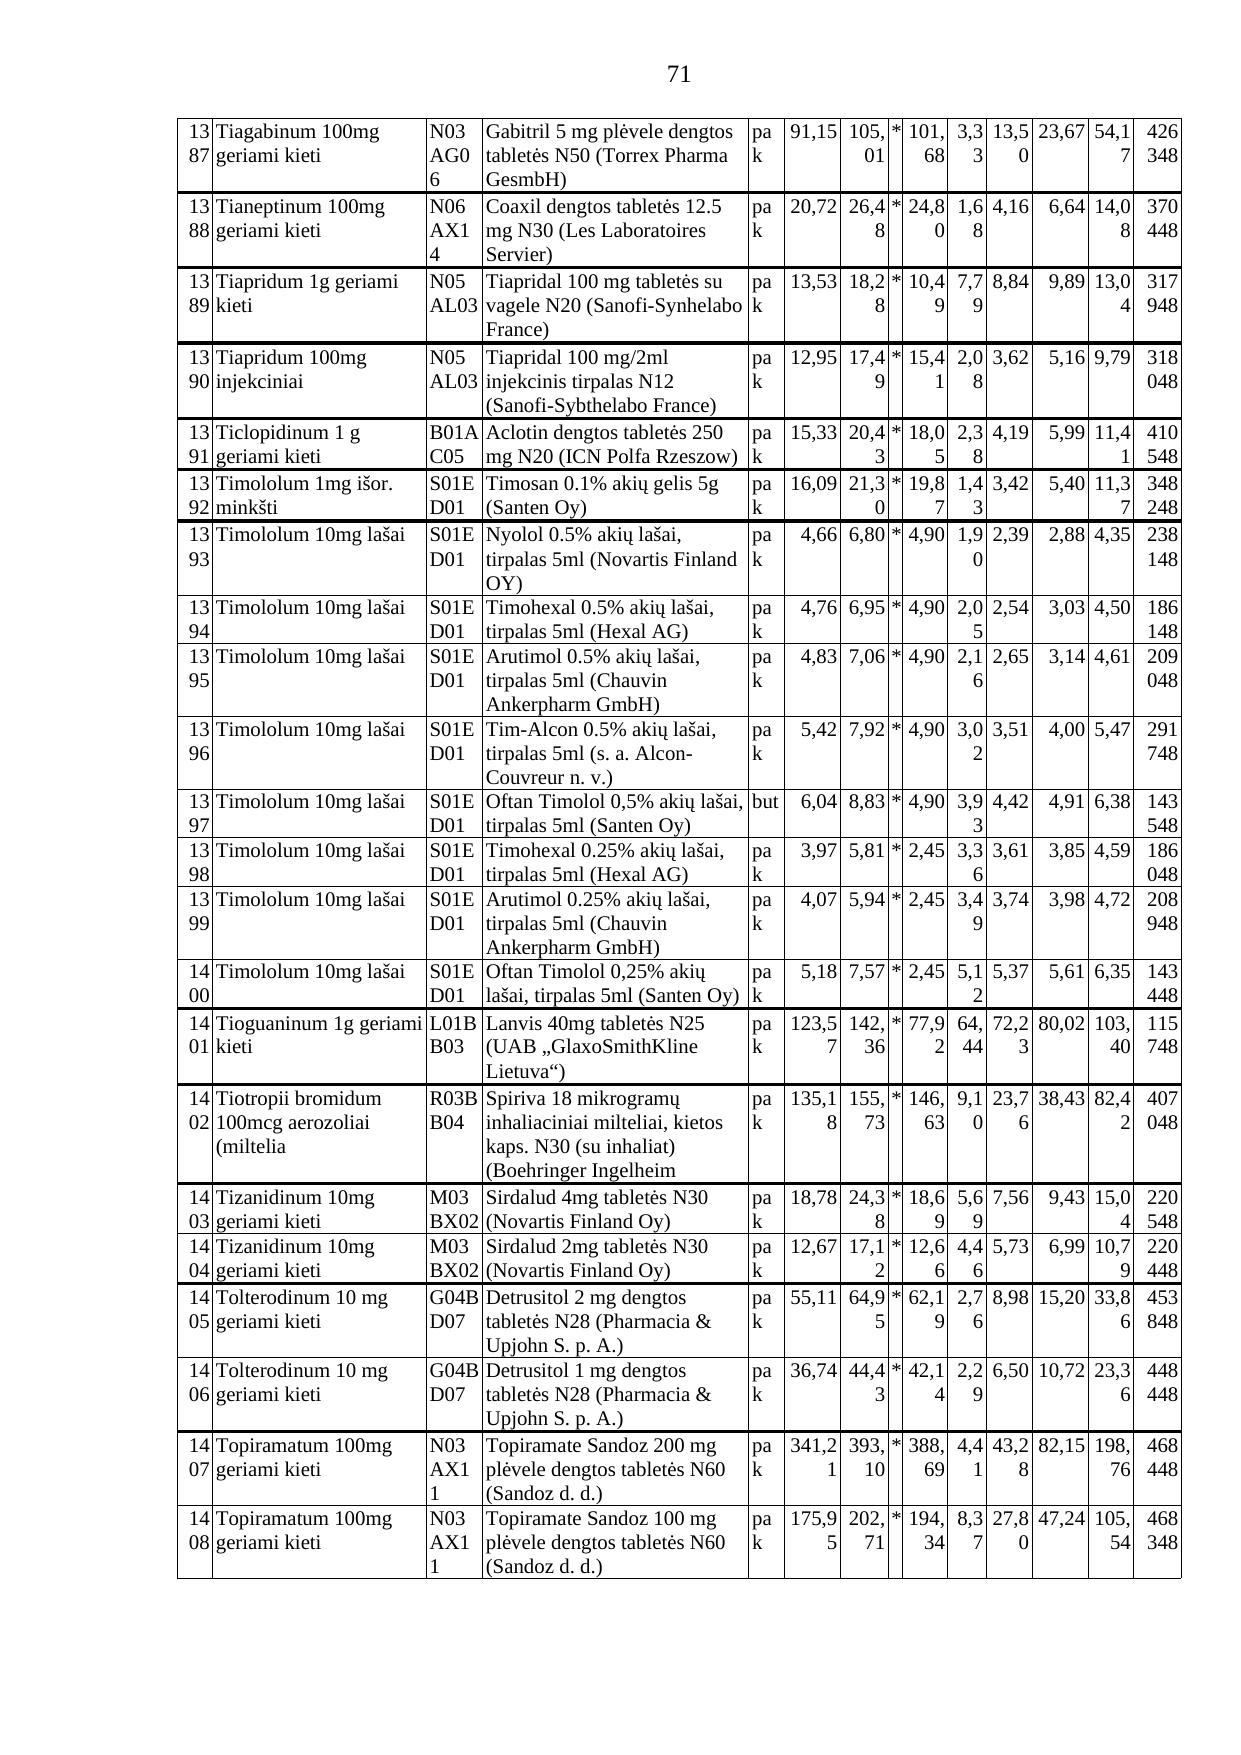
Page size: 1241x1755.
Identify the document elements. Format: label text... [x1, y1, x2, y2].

table_cell G04BD07 [427, 1285, 482, 1357]
table_cell 3,14 [1033, 644, 1088, 716]
table_cell B01AC05 [427, 420, 482, 468]
table_cell * [889, 1285, 902, 1357]
table_cell pak [749, 1433, 784, 1505]
table_cell 33,86 [1089, 1285, 1133, 1357]
table_cell Tiapridum 100mg injekciniai [213, 345, 426, 417]
table_cell 4,50 [1089, 596, 1133, 643]
table_cell 2,29 [948, 1358, 986, 1430]
table_cell pak [749, 119, 784, 191]
table_cell 10,79 [1089, 1234, 1133, 1282]
table_cell 20,43 [841, 420, 888, 468]
table_cell 4,90 [903, 790, 947, 837]
table_cell pak [749, 644, 784, 716]
table_cell 388,69 [903, 1433, 947, 1505]
table_cell Aclotin dengtos tabletės 250 mg N20 (ICN Polfa Rzeszow) [483, 420, 748, 468]
table_cell Timololum 10mg lašai [213, 887, 426, 959]
table_cell pak [749, 838, 784, 886]
table_cell * [889, 717, 902, 789]
table_cell 4,66 [785, 523, 840, 594]
table_cell pak [749, 269, 784, 341]
table_cell 1388 [178, 194, 212, 266]
table_cell 238148 [1134, 523, 1181, 594]
table_cell 4,90 [903, 644, 947, 716]
table_cell pak [749, 1506, 784, 1578]
table_cell S01ED01 [427, 790, 482, 837]
table_cell 5,47 [1089, 717, 1133, 789]
table_cell 3,51 [987, 717, 1032, 789]
table_cell Spiriva 18 mikrogramų inhaliaciniai milteliai, kietos kaps. N30 (su inhaliat) (Boehringer Ingelheim [483, 1086, 748, 1182]
table_cell pak [749, 420, 784, 468]
table_cell Timololum 10mg lašai [213, 717, 426, 789]
table_cell 4,72 [1089, 887, 1133, 959]
table_cell 43,28 [987, 1433, 1032, 1505]
table_cell 2,45 [903, 838, 947, 886]
table_cell 3,85 [1033, 838, 1088, 886]
table_cell 453848 [1134, 1285, 1181, 1357]
table_cell 1408 [178, 1506, 212, 1578]
table_cell N05AL03 [427, 269, 482, 341]
table_cell 23,67 [1033, 119, 1088, 191]
table_cell 1406 [178, 1358, 212, 1430]
table_cell Coaxil dengtos tabletės 12.5 mg N30 (Les Laboratoires Servier) [483, 194, 748, 266]
table_cell 5,73 [987, 1234, 1032, 1282]
table_cell * [889, 1506, 902, 1578]
table_cell 77,92 [903, 1010, 947, 1083]
table_cell Timohexal 0.5% akių lašai, tirpalas 5ml (Hexal AG) [483, 596, 748, 643]
table_cell pak [749, 194, 784, 266]
table_cell 4,00 [1033, 717, 1088, 789]
table_cell * [889, 644, 902, 716]
table_cell 5,81 [841, 838, 888, 886]
table_cell Tolterodinum 10 mg geriami kieti [213, 1358, 426, 1430]
table_cell 3,93 [948, 790, 986, 837]
table_cell 64,44 [948, 1010, 986, 1083]
table_cell 448448 [1134, 1358, 1181, 1430]
table_cell 11,37 [1089, 471, 1133, 519]
table_cell * [889, 1433, 902, 1505]
table_cell 175,95 [785, 1506, 840, 1578]
table_cell 23,36 [1089, 1358, 1133, 1430]
table_cell 1387 [178, 119, 212, 191]
table_cell 6,95 [841, 596, 888, 643]
table_cell N03AX11 [427, 1506, 482, 1578]
table_cell 80,02 [1033, 1010, 1088, 1083]
table_cell 12,67 [785, 1234, 840, 1282]
table_cell 4,83 [785, 644, 840, 716]
table_cell Timololum 10mg lašai [213, 790, 426, 837]
table_cell Timololum 10mg lašai [213, 523, 426, 594]
table_cell * [889, 596, 902, 643]
table_cell 20,72 [785, 194, 840, 266]
table_cell 5,12 [948, 960, 986, 1007]
table_cell * [889, 1185, 902, 1233]
table_cell * [889, 269, 902, 341]
table_cell pak [749, 1010, 784, 1083]
table_cell 1389 [178, 269, 212, 341]
table_cell 3,62 [987, 345, 1032, 417]
table_cell 2,08 [948, 345, 986, 417]
table_cell * [889, 119, 902, 191]
table_cell 3,98 [1033, 887, 1088, 959]
table_cell 27,80 [987, 1506, 1032, 1578]
table_cell pak [749, 717, 784, 789]
table_cell pak [749, 1086, 784, 1182]
table_cell * [889, 420, 902, 468]
table_cell 6,35 [1089, 960, 1133, 1007]
table_cell 1398 [178, 838, 212, 886]
table_cell 5,40 [1033, 471, 1088, 519]
table_cell Detrusitol 2 mg dengtos tabletės N28 (Pharmacia & Upjohn S. p. A.) [483, 1285, 748, 1357]
table_cell N06AX14 [427, 194, 482, 266]
table_cell 1402 [178, 1086, 212, 1182]
table_cell 407048 [1134, 1086, 1181, 1182]
table_cell 6,80 [841, 523, 888, 594]
table_cell pak [749, 523, 784, 594]
table_cell pak [749, 1185, 784, 1233]
table_cell Tianeptinum 100mg geriami kieti [213, 194, 426, 266]
table_cell 5,61 [1033, 960, 1088, 1007]
table_cell 6,64 [1033, 194, 1088, 266]
table_cell Tiapridal 100 mg/2ml injekcinis tirpalas N12 (Sanofi-Sybthelabo France) [483, 345, 748, 417]
table_cell 3,49 [948, 887, 986, 959]
table_cell * [889, 1358, 902, 1430]
table_cell 1,90 [948, 523, 986, 594]
table_cell 5,16 [1033, 345, 1088, 417]
table_cell 468348 [1134, 1506, 1181, 1578]
table_cell pak [749, 887, 784, 959]
table_cell * [889, 838, 902, 886]
table_cell Arutimol 0.25% akių lašai, tirpalas 5ml (Chauvin Ankerpharm GmbH) [483, 887, 748, 959]
table_cell 7,79 [948, 269, 986, 341]
table_cell 1404 [178, 1234, 212, 1282]
table_cell 318048 [1134, 345, 1181, 417]
table_cell 3,61 [987, 838, 1032, 886]
table_cell S01ED01 [427, 717, 482, 789]
table_cell 13,50 [987, 119, 1032, 191]
table_cell 82,42 [1089, 1086, 1133, 1182]
table_cell 186048 [1134, 838, 1181, 886]
table_cell Gabitril 5 mg plėvele dengtos tabletės N50 (Torrex Pharma GesmbH) [483, 119, 748, 191]
table_cell * [889, 471, 902, 519]
table_cell 105,54 [1089, 1506, 1133, 1578]
table_cell 4,90 [903, 717, 947, 789]
table_cell 3,42 [987, 471, 1032, 519]
table_cell 2,45 [903, 887, 947, 959]
table_cell 1405 [178, 1285, 212, 1357]
table_cell 6,50 [987, 1358, 1032, 1430]
table_cell 3,03 [1033, 596, 1088, 643]
table_cell * [889, 1086, 902, 1182]
table_cell 1407 [178, 1433, 212, 1505]
table_cell 5,37 [987, 960, 1032, 1007]
table_cell 143548 [1134, 790, 1181, 837]
table_cell 208948 [1134, 887, 1181, 959]
table_cell 12,95 [785, 345, 840, 417]
table_cell Tiotropii bromidum 100mcg aerozoliai (miltelia [213, 1086, 426, 1182]
table_cell Timololum 10mg lašai [213, 644, 426, 716]
table_cell Detrusitol 1 mg dengtos tabletės N28 (Pharmacia & Upjohn S. p. A.) [483, 1358, 748, 1430]
table_cell Topiramatum 100mg geriami kieti [213, 1506, 426, 1578]
table_cell 7,56 [987, 1185, 1032, 1233]
table_cell 16,09 [785, 471, 840, 519]
table_cell 13,04 [1089, 269, 1133, 341]
table_cell Tioguaninum 1g geriami kieti [213, 1010, 426, 1083]
table_cell Topiramate Sandoz 200 mg plėvele dengtos tabletės N60 (Sandoz d. d.) [483, 1433, 748, 1505]
table_cell N05AL03 [427, 345, 482, 417]
table_cell 5,42 [785, 717, 840, 789]
table_cell 198,76 [1089, 1433, 1133, 1505]
table_cell 2,54 [987, 596, 1032, 643]
table_cell 14,08 [1089, 194, 1133, 266]
table_cell pak [749, 1285, 784, 1357]
table_cell 2,45 [903, 960, 947, 1007]
table_cell 291748 [1134, 717, 1181, 789]
table_cell pak [749, 471, 784, 519]
table_cell 393,10 [841, 1433, 888, 1505]
table_cell 54,17 [1089, 119, 1133, 191]
table_cell Lanvis 40mg tabletės N25 (UAB „GlaxoSmithKline Lietuva“) [483, 1010, 748, 1083]
table_cell 19,87 [903, 471, 947, 519]
table_cell S01ED01 [427, 471, 482, 519]
table_cell 4,07 [785, 887, 840, 959]
table_cell 186148 [1134, 596, 1181, 643]
table_cell 3,33 [948, 119, 986, 191]
table_cell 36,74 [785, 1358, 840, 1430]
table_cell Topiramatum 100mg geriami kieti [213, 1433, 426, 1505]
table_cell 209048 [1134, 644, 1181, 716]
table_cell 105,01 [841, 119, 888, 191]
table_cell 4,16 [987, 194, 1032, 266]
table_cell Tiagabinum 100mg geriami kieti [213, 119, 426, 191]
table_cell Oftan Timolol 0,5% akių lašai, tirpalas 5ml (Santen Oy) [483, 790, 748, 837]
table_cell 91,15 [785, 119, 840, 191]
table_cell 3,02 [948, 717, 986, 789]
table_cell 62,19 [903, 1285, 947, 1357]
table_cell 10,72 [1033, 1358, 1088, 1430]
table_cell 220448 [1134, 1234, 1181, 1282]
table_cell 1391 [178, 420, 212, 468]
table_cell * [889, 960, 902, 1007]
table_cell * [889, 790, 902, 837]
table_cell Nyolol 0.5% akių lašai, tirpalas 5ml (Novartis Finland OY) [483, 523, 748, 594]
table_cell 194,34 [903, 1506, 947, 1578]
table_cell 17,12 [841, 1234, 888, 1282]
table_cell 12,66 [903, 1234, 947, 1282]
table_cell 348248 [1134, 471, 1181, 519]
table_cell 17,49 [841, 345, 888, 417]
table_cell 202,71 [841, 1506, 888, 1578]
table_cell 3,74 [987, 887, 1032, 959]
table_cell 47,24 [1033, 1506, 1088, 1578]
table_cell 1401 [178, 1010, 212, 1083]
table_cell 2,38 [948, 420, 986, 468]
table_cell 5,99 [1033, 420, 1088, 468]
table_cell 6,38 [1089, 790, 1133, 837]
table_cell 4,90 [903, 523, 947, 594]
table_cell N03AG06 [427, 119, 482, 191]
table_cell 1394 [178, 596, 212, 643]
table_cell 4,59 [1089, 838, 1133, 886]
table_cell 15,41 [903, 345, 947, 417]
table_cell 64,95 [841, 1285, 888, 1357]
table_cell 10,49 [903, 269, 947, 341]
table_cell * [889, 345, 902, 417]
table_cell * [889, 1234, 902, 1282]
table_cell 2,16 [948, 644, 986, 716]
table_cell Topiramate Sandoz 100 mg plėvele dengtos tabletės N60 (Sandoz d. d.) [483, 1506, 748, 1578]
table_cell 1399 [178, 887, 212, 959]
table_cell Tizanidinum 10mg geriami kieti [213, 1234, 426, 1282]
table_cell 18,78 [785, 1185, 840, 1233]
table_cell 38,43 [1033, 1086, 1088, 1182]
table_cell 24,80 [903, 194, 947, 266]
table_cell 18,05 [903, 420, 947, 468]
table_cell 18,69 [903, 1185, 947, 1233]
table_cell 4,46 [948, 1234, 986, 1282]
table_cell 5,94 [841, 887, 888, 959]
table_cell 18,28 [841, 269, 888, 341]
table_cell Timohexal 0.25% akių lašai, tirpalas 5ml (Hexal AG) [483, 838, 748, 886]
table_cell Oftan Timolol 0,25% akių lašai, tirpalas 5ml (Santen Oy) [483, 960, 748, 1007]
table_cell 143448 [1134, 960, 1181, 1007]
table_cell 4,41 [948, 1433, 986, 1505]
table_cell Timololum 10mg lašai [213, 596, 426, 643]
table_cell Timosan 0.1% akių gelis 5g (Santen Oy) [483, 471, 748, 519]
table_cell 26,48 [841, 194, 888, 266]
table_cell 8,84 [987, 269, 1032, 341]
table_cell Arutimol 0.5% akių lašai, tirpalas 5ml (Chauvin Ankerpharm GmbH) [483, 644, 748, 716]
table_cell N03AX11 [427, 1433, 482, 1505]
table_cell * [889, 194, 902, 266]
table_cell 4,42 [987, 790, 1032, 837]
table_cell Tizanidinum 10mg geriami kieti [213, 1185, 426, 1233]
table_cell but [749, 790, 784, 837]
table_cell S01ED01 [427, 887, 482, 959]
table_cell 6,04 [785, 790, 840, 837]
table_cell 3,97 [785, 838, 840, 886]
table_cell S01ED01 [427, 523, 482, 594]
table_cell Tiapridal 100 mg tabletės su vagele N20 (Sanofi-Synhelabo France) [483, 269, 748, 341]
table_cell 1403 [178, 1185, 212, 1233]
table_cell 468448 [1134, 1433, 1181, 1505]
table_cell 24,38 [841, 1185, 888, 1233]
table_cell 44,43 [841, 1358, 888, 1430]
table_cell 115748 [1134, 1010, 1181, 1083]
table_cell 1400 [178, 960, 212, 1007]
table_cell 370448 [1134, 194, 1181, 266]
table_cell Timololum 1mg išor. minkšti [213, 471, 426, 519]
table_cell * [889, 1010, 902, 1083]
table_cell 15,20 [1033, 1285, 1088, 1357]
table_cell 1,43 [948, 471, 986, 519]
table_cell 4,35 [1089, 523, 1133, 594]
table_cell 21,30 [841, 471, 888, 519]
table_cell 142,36 [841, 1010, 888, 1083]
table_cell 4,19 [987, 420, 1032, 468]
table_cell * [889, 523, 902, 594]
table_cell G04BD07 [427, 1358, 482, 1430]
table_cell 4,90 [903, 596, 947, 643]
table_cell 1390 [178, 345, 212, 417]
table_cell 7,57 [841, 960, 888, 1007]
table_cell 155,73 [841, 1086, 888, 1182]
table_cell 4,76 [785, 596, 840, 643]
table_cell 15,04 [1089, 1185, 1133, 1233]
table_cell 8,98 [987, 1285, 1032, 1357]
table_cell Tiapridum 1g geriami kieti [213, 269, 426, 341]
table_cell M03BX02 [427, 1234, 482, 1282]
table_cell 23,76 [987, 1086, 1032, 1182]
table_cell 1393 [178, 523, 212, 594]
table_cell 220548 [1134, 1185, 1181, 1233]
table_cell 7,92 [841, 717, 888, 789]
table_cell 4,61 [1089, 644, 1133, 716]
table_cell 2,39 [987, 523, 1032, 594]
table_cell 2,05 [948, 596, 986, 643]
table_cell Tim-Alcon 0.5% akių lašai, tirpalas 5ml (s. a. Alcon-Couvreur n. v.) [483, 717, 748, 789]
table_cell 123,57 [785, 1010, 840, 1083]
table_cell Timololum 10mg lašai [213, 960, 426, 1007]
table_cell 1,68 [948, 194, 986, 266]
table_cell S01ED01 [427, 596, 482, 643]
table_cell S01ED01 [427, 838, 482, 886]
table_cell 317948 [1134, 269, 1181, 341]
table_cell 2,65 [987, 644, 1032, 716]
table_cell L01BB03 [427, 1010, 482, 1083]
table_cell 5,69 [948, 1185, 986, 1233]
table_cell 15,33 [785, 420, 840, 468]
table_cell 426348 [1134, 119, 1181, 191]
table_cell pak [749, 345, 784, 417]
table_cell 1396 [178, 717, 212, 789]
table_cell 2,88 [1033, 523, 1088, 594]
table_cell 82,15 [1033, 1433, 1088, 1505]
table_cell M03BX02 [427, 1185, 482, 1233]
table_cell 5,18 [785, 960, 840, 1007]
table_cell S01ED01 [427, 960, 482, 1007]
table_cell 13,53 [785, 269, 840, 341]
table_cell 6,99 [1033, 1234, 1088, 1282]
table_cell pak [749, 960, 784, 1007]
table_cell 1397 [178, 790, 212, 837]
table_cell 4,91 [1033, 790, 1088, 837]
table_cell 1392 [178, 471, 212, 519]
table_cell 8,83 [841, 790, 888, 837]
table_cell S01ED01 [427, 644, 482, 716]
table_cell 135,18 [785, 1086, 840, 1182]
table_cell 2,76 [948, 1285, 986, 1357]
table_cell Ticlopidinum 1 g geriami kieti [213, 420, 426, 468]
table_cell 8,37 [948, 1506, 986, 1578]
table_cell pak [749, 1358, 784, 1430]
table_cell 9,89 [1033, 269, 1088, 341]
table_cell 410548 [1134, 420, 1181, 468]
table_cell 101,68 [903, 119, 947, 191]
table_cell Sirdalud 4mg tabletės N30 (Novartis Finland Oy) [483, 1185, 748, 1233]
table_cell 55,11 [785, 1285, 840, 1357]
table_cell 9,79 [1089, 345, 1133, 417]
table_cell 9,10 [948, 1086, 986, 1182]
table_cell 146,63 [903, 1086, 947, 1182]
table_cell Timololum 10mg lašai [213, 838, 426, 886]
table_cell 103,40 [1089, 1010, 1133, 1083]
table_cell pak [749, 1234, 784, 1282]
table_cell 7,06 [841, 644, 888, 716]
table_cell Sirdalud 2mg tabletės N30 (Novartis Finland Oy) [483, 1234, 748, 1282]
table_cell Tolterodinum 10 mg geriami kieti [213, 1285, 426, 1357]
table_cell * [889, 887, 902, 959]
table_cell 9,43 [1033, 1185, 1088, 1233]
table_cell 3,36 [948, 838, 986, 886]
table_cell 42,14 [903, 1358, 947, 1430]
table_cell 341,21 [785, 1433, 840, 1505]
table_cell 1395 [178, 644, 212, 716]
table_cell pak [749, 596, 784, 643]
table_cell 72,23 [987, 1010, 1032, 1083]
table_cell R03BB04 [427, 1086, 482, 1182]
table_cell 11,41 [1089, 420, 1133, 468]
